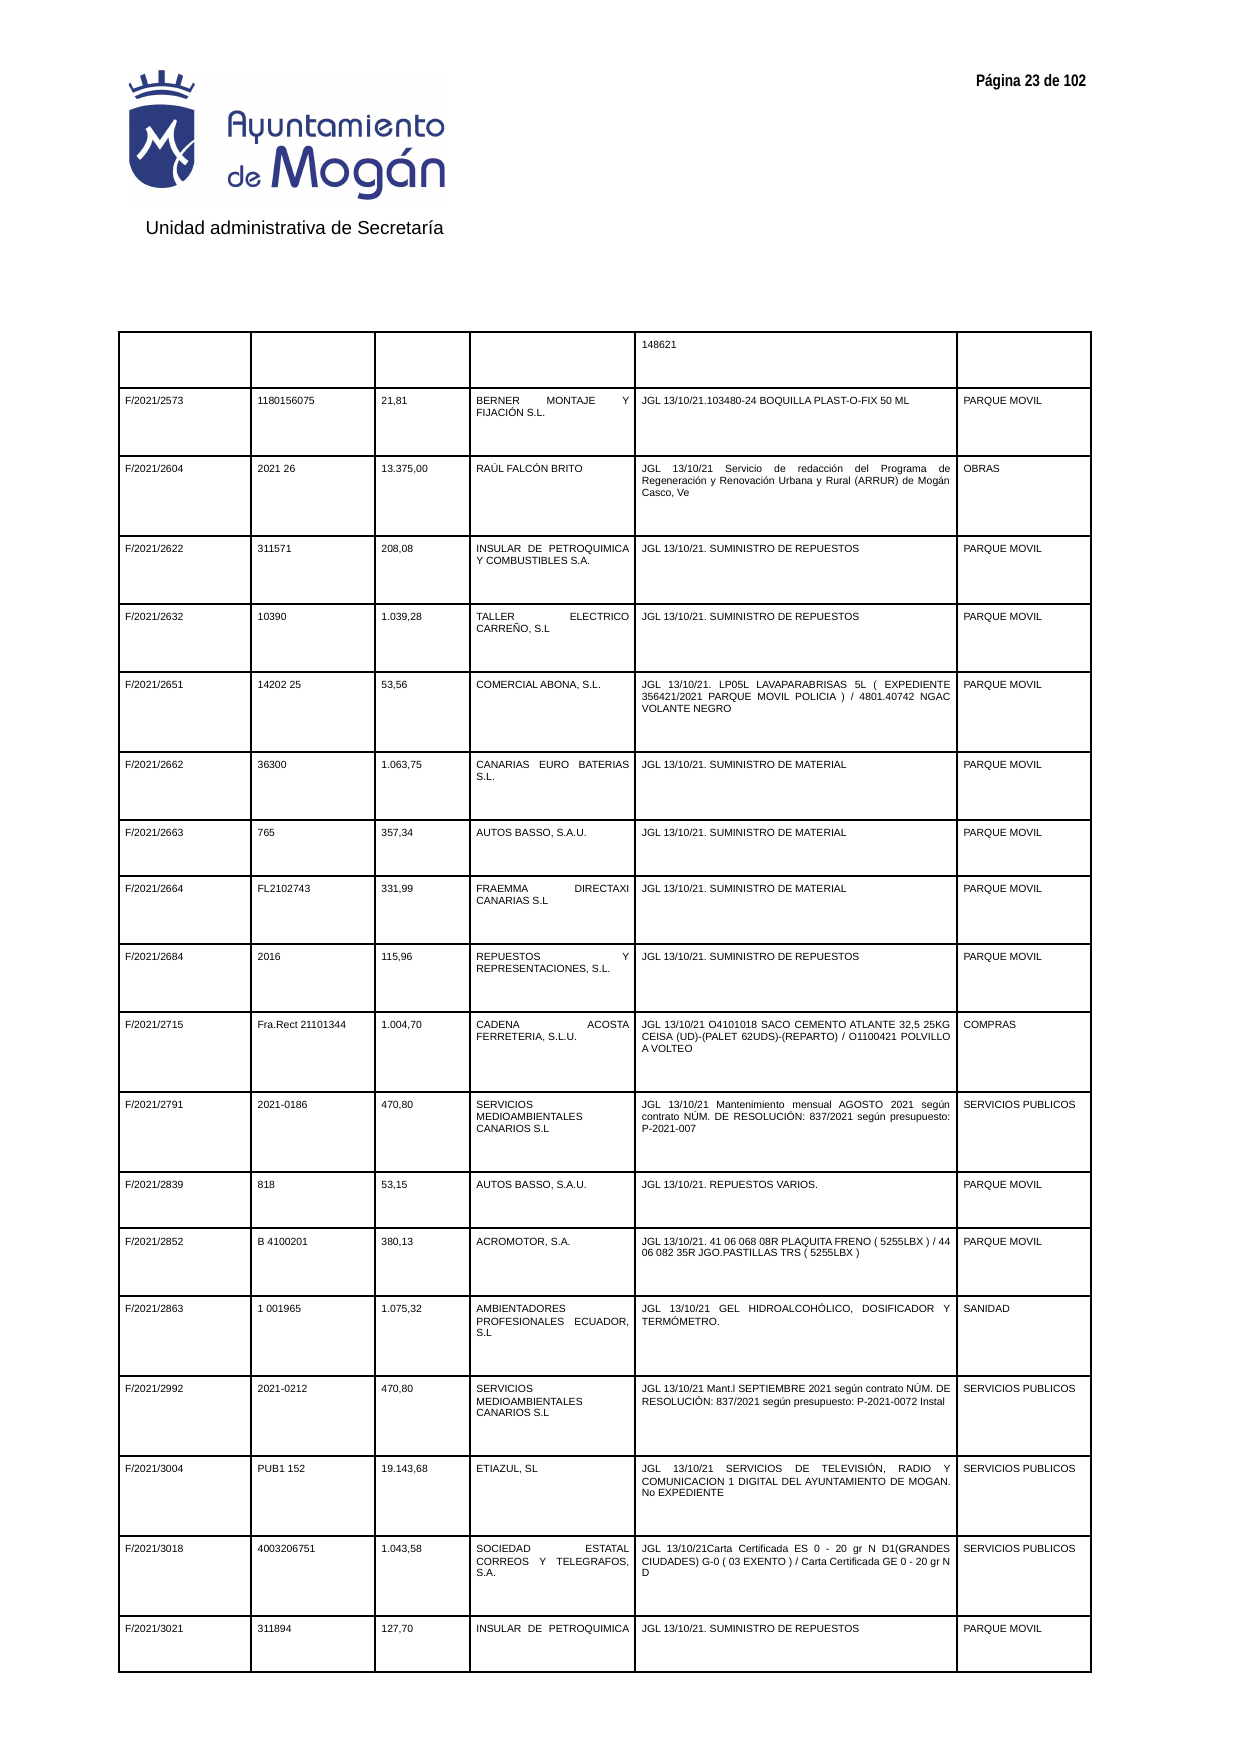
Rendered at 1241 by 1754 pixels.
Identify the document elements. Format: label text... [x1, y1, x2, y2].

table_cell [376, 333, 469, 387]
table_cell [120, 333, 250, 387]
table_cell 1.063,75 [376, 753, 469, 819]
table_cell 311571 [252, 537, 374, 603]
table_cell F/2021/2662 [120, 753, 250, 819]
table_cell 53,15 [376, 1173, 469, 1227]
table_cell F/2021/2622 [120, 537, 250, 603]
table_cell F/2021/2664 [120, 877, 250, 943]
table_cell PARQUE MOVIL [958, 1173, 1090, 1227]
table_cell 311894 [252, 1617, 374, 1671]
table_cell JGL 13/10/21 Mant.l SEPTIEMBRE 2021 según contrato NÚM. DE RESOLUCIÓN: 837/2021 según presupuesto: P-2021-0072 Instal [636, 1377, 956, 1455]
table_cell 765 [252, 821, 374, 875]
table_cell 2021 26 [252, 457, 374, 534]
table_cell PARQUE MOVIL [958, 877, 1090, 943]
table_cell F/2021/2791 [120, 1093, 250, 1171]
table_cell 2021-0212 [252, 1377, 374, 1455]
table_cell F/2021/2863 [120, 1297, 250, 1375]
table_cell F/2021/2604 [120, 457, 250, 534]
table_cell 1.075,32 [376, 1297, 469, 1375]
table_cell F/2021/2852 [120, 1229, 250, 1295]
table_cell BERNER MONTAJE Y FIJACIÓN S.L. [471, 389, 634, 454]
table_cell 470,80 [376, 1093, 469, 1171]
table_cell AUTOS BASSO, S.A.U. [471, 821, 634, 875]
table_cell JGL 13/10/21. SUMINISTRO DE REPUESTOS [636, 605, 956, 671]
table_cell 208,08 [376, 537, 469, 603]
table_cell SERVICIOS PUBLICOS [958, 1457, 1090, 1535]
table_cell 2016 [252, 945, 374, 1011]
table_cell PARQUE MOVIL [958, 389, 1090, 454]
table_cell F/2021/2715 [120, 1013, 250, 1091]
table_cell SERVICIOS MEDIOAMBIENTALES CANARIOS S.L [471, 1093, 634, 1171]
table_cell PARQUE MOVIL [958, 945, 1090, 1011]
table_cell 21,81 [376, 389, 469, 454]
table_cell 4003206751 [252, 1537, 374, 1615]
table_cell SERVICIOS PUBLICOS [958, 1093, 1090, 1171]
table_cell 127,70 [376, 1617, 469, 1671]
table_cell AUTOS BASSO, S.A.U. [471, 1173, 634, 1227]
table_cell 1.043,58 [376, 1537, 469, 1615]
table_cell SERVICIOS PUBLICOS [958, 1537, 1090, 1615]
table_cell F/2021/3004 [120, 1457, 250, 1535]
table_cell COMPRAS [958, 1013, 1090, 1091]
table_cell F/2021/3018 [120, 1537, 250, 1615]
table_cell F/2021/2992 [120, 1377, 250, 1455]
table_cell JGL 13/10/21Carta Certificada ES 0 - 20 gr N D1(GRANDES CIUDADES) G-0 ( 03 EXENTO ) / Carta Certificada GE 0 - 20 gr N D [636, 1537, 956, 1615]
table_cell [471, 333, 634, 387]
table_cell INSULAR DE PETROQUIMICA [471, 1617, 634, 1671]
table_cell SANIDAD [958, 1297, 1090, 1375]
table_cell AMBIENTADORES PROFESIONALES ECUADOR, S.L [471, 1297, 634, 1375]
table_cell SERVICIOS MEDIOAMBIENTALES CANARIOS S.L [471, 1377, 634, 1455]
table_cell 10390 [252, 605, 374, 671]
table_cell JGL 13/10/21. SUMINISTRO DE REPUESTOS [636, 537, 956, 603]
table_cell TALLER ELECTRICO CARREÑO, S.L [471, 605, 634, 671]
table_cell F/2021/2573 [120, 389, 250, 454]
table_cell 1 001965 [252, 1297, 374, 1375]
table_cell JGL 13/10/21. SUMINISTRO DE REPUESTOS [636, 1617, 956, 1671]
table_cell PARQUE MOVIL [958, 821, 1090, 875]
table_cell B 4100201 [252, 1229, 374, 1295]
table_cell F/2021/2663 [120, 821, 250, 875]
table_cell 148621 [636, 333, 956, 387]
table_cell RAÚL FALCÓN BRITO [471, 457, 634, 534]
table_cell 2021-0186 [252, 1093, 374, 1171]
table_cell 14202 25 [252, 673, 374, 751]
table_cell 19.143,68 [376, 1457, 469, 1535]
table_cell PARQUE MOVIL [958, 673, 1090, 751]
table_cell 115,96 [376, 945, 469, 1011]
table_cell JGL 13/10/21 SERVICIOS DE TELEVISIÓN, RADIO Y COMUNICACION 1 DIGITAL DEL AYUNTAMIENTO DE MOGAN. No EXPEDIENTE [636, 1457, 956, 1535]
table_cell SOCIEDAD ESTATAL CORREOS Y TELEGRAFOS, S.A. [471, 1537, 634, 1615]
table_cell JGL 13/10/21. SUMINISTRO DE MATERIAL [636, 877, 956, 943]
table_cell CADENA ACOSTA FERRETERIA, S.L.U. [471, 1013, 634, 1091]
table_cell Fra.Rect 21101344 [252, 1013, 374, 1091]
table_cell JGL 13/10/21. SUMINISTRO DE MATERIAL [636, 821, 956, 875]
table_cell 470,80 [376, 1377, 469, 1455]
table_cell JGL 13/10/21.103480-24 BOQUILLA PLAST-O-FIX 50 ML [636, 389, 956, 454]
table_cell JGL 13/10/21. LP05L LAVAPARABRISAS 5L ( EXPEDIENTE 356421/2021 PARQUE MOVIL POLICIA ) / 4801.40742 NGAC VOLANTE NEGRO [636, 673, 956, 751]
table_cell JGL 13/10/21 GEL HIDROALCOHÓLICO, DOSIFICADOR Y TERMÓMETRO. [636, 1297, 956, 1375]
table_cell 1180156075 [252, 389, 374, 454]
table_cell ETIAZUL, SL [471, 1457, 634, 1535]
table_cell 53,56 [376, 673, 469, 751]
table_cell 13.375,00 [376, 457, 469, 534]
table_cell FRAEMMA DIRECTAXI CANARIAS S.L [471, 877, 634, 943]
table_cell REPUESTOS Y REPRESENTACIONES, S.L. [471, 945, 634, 1011]
table_cell [958, 333, 1090, 387]
table_cell 818 [252, 1173, 374, 1227]
table_cell 380,13 [376, 1229, 469, 1295]
table_cell JGL 13/10/21 Mantenimiento mensual AGOSTO 2021 según contrato NÚM. DE RESOLUCIÓN: 837/2021 según presupuesto: P-2021-007 [636, 1093, 956, 1171]
table_cell F/2021/2839 [120, 1173, 250, 1227]
table_cell CANARIAS EURO BATERIAS S.L. [471, 753, 634, 819]
table_cell 36300 [252, 753, 374, 819]
table_cell 331,99 [376, 877, 469, 943]
table_cell FL2102743 [252, 877, 374, 943]
picture [128, 70, 445, 206]
table_cell 357,34 [376, 821, 469, 875]
table_cell F/2021/2684 [120, 945, 250, 1011]
table_cell F/2021/2632 [120, 605, 250, 671]
table_cell JGL 13/10/21. SUMINISTRO DE REPUESTOS [636, 945, 956, 1011]
table_cell JGL 13/10/21 Servicio de redacción del Programa de Regeneración y Renovación Urbana y Rural (ARRUR) de Mogán Casco, Ve [636, 457, 956, 534]
table_cell PUB1 152 [252, 1457, 374, 1535]
table_cell PARQUE MOVIL [958, 1617, 1090, 1671]
table_cell JGL 13/10/21. SUMINISTRO DE MATERIAL [636, 753, 956, 819]
table_cell JGL 13/10/21. REPUESTOS VARIOS. [636, 1173, 956, 1227]
table_cell PARQUE MOVIL [958, 605, 1090, 671]
table_cell PARQUE MOVIL [958, 537, 1090, 603]
table_cell [252, 333, 374, 387]
table_cell 1.039,28 [376, 605, 469, 671]
table_cell SERVICIOS PUBLICOS [958, 1377, 1090, 1455]
table_cell F/2021/2651 [120, 673, 250, 751]
table_cell COMERCIAL ABONA, S.L. [471, 673, 634, 751]
table_cell OBRAS [958, 457, 1090, 534]
table_cell PARQUE MOVIL [958, 753, 1090, 819]
table_cell ACROMOTOR, S.A. [471, 1229, 634, 1295]
table_cell JGL 13/10/21. 41 06 068 08R PLAQUITA FRENO ( 5255LBX ) / 44 06 082 35R JGO.PASTILLAS TRS ( 5255LBX ) [636, 1229, 956, 1295]
table_cell PARQUE MOVIL [958, 1229, 1090, 1295]
table_cell JGL 13/10/21 O4101018 SACO CEMENTO ATLANTE 32,5 25KG CEISA (UD)-(PALET 62UDS)-(REPARTO) / O1100421 POLVILLO A VOLTEO [636, 1013, 956, 1091]
table_cell 1.004,70 [376, 1013, 469, 1091]
table_cell INSULAR DE PETROQUIMICA Y COMBUSTIBLES S.A. [471, 537, 634, 603]
table_cell F/2021/3021 [120, 1617, 250, 1671]
